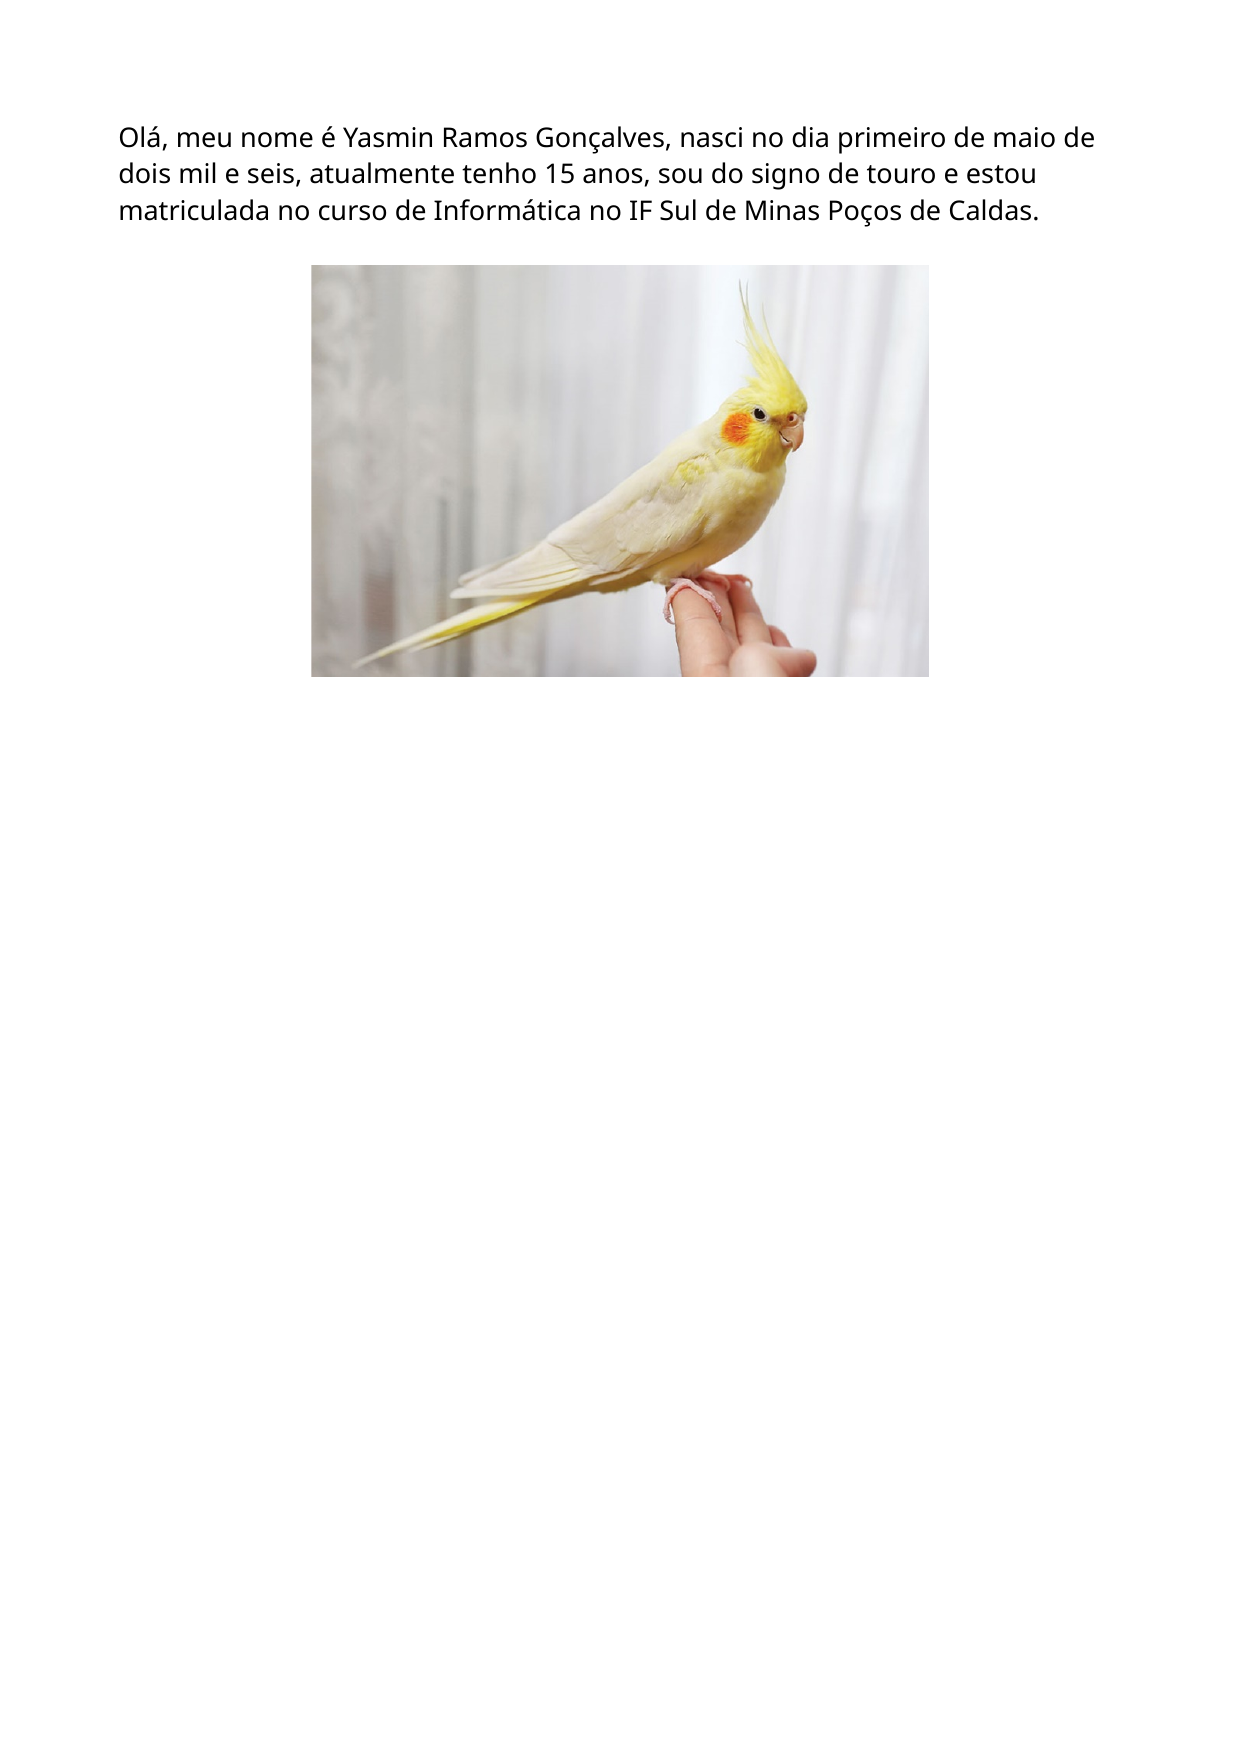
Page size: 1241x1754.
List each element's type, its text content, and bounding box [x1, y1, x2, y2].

picture [311, 265, 929, 677]
text Olá, meu nome é Yasmin Ramos Gonçalves, nasci no dia primeiro de maio de dois mil e seis, atualmente tenho 15 anos, sou do signo de touro e estou matriculada no curso de Informática no IF Sul de Minas Poços de Caldas. [118, 118, 1122, 229]
